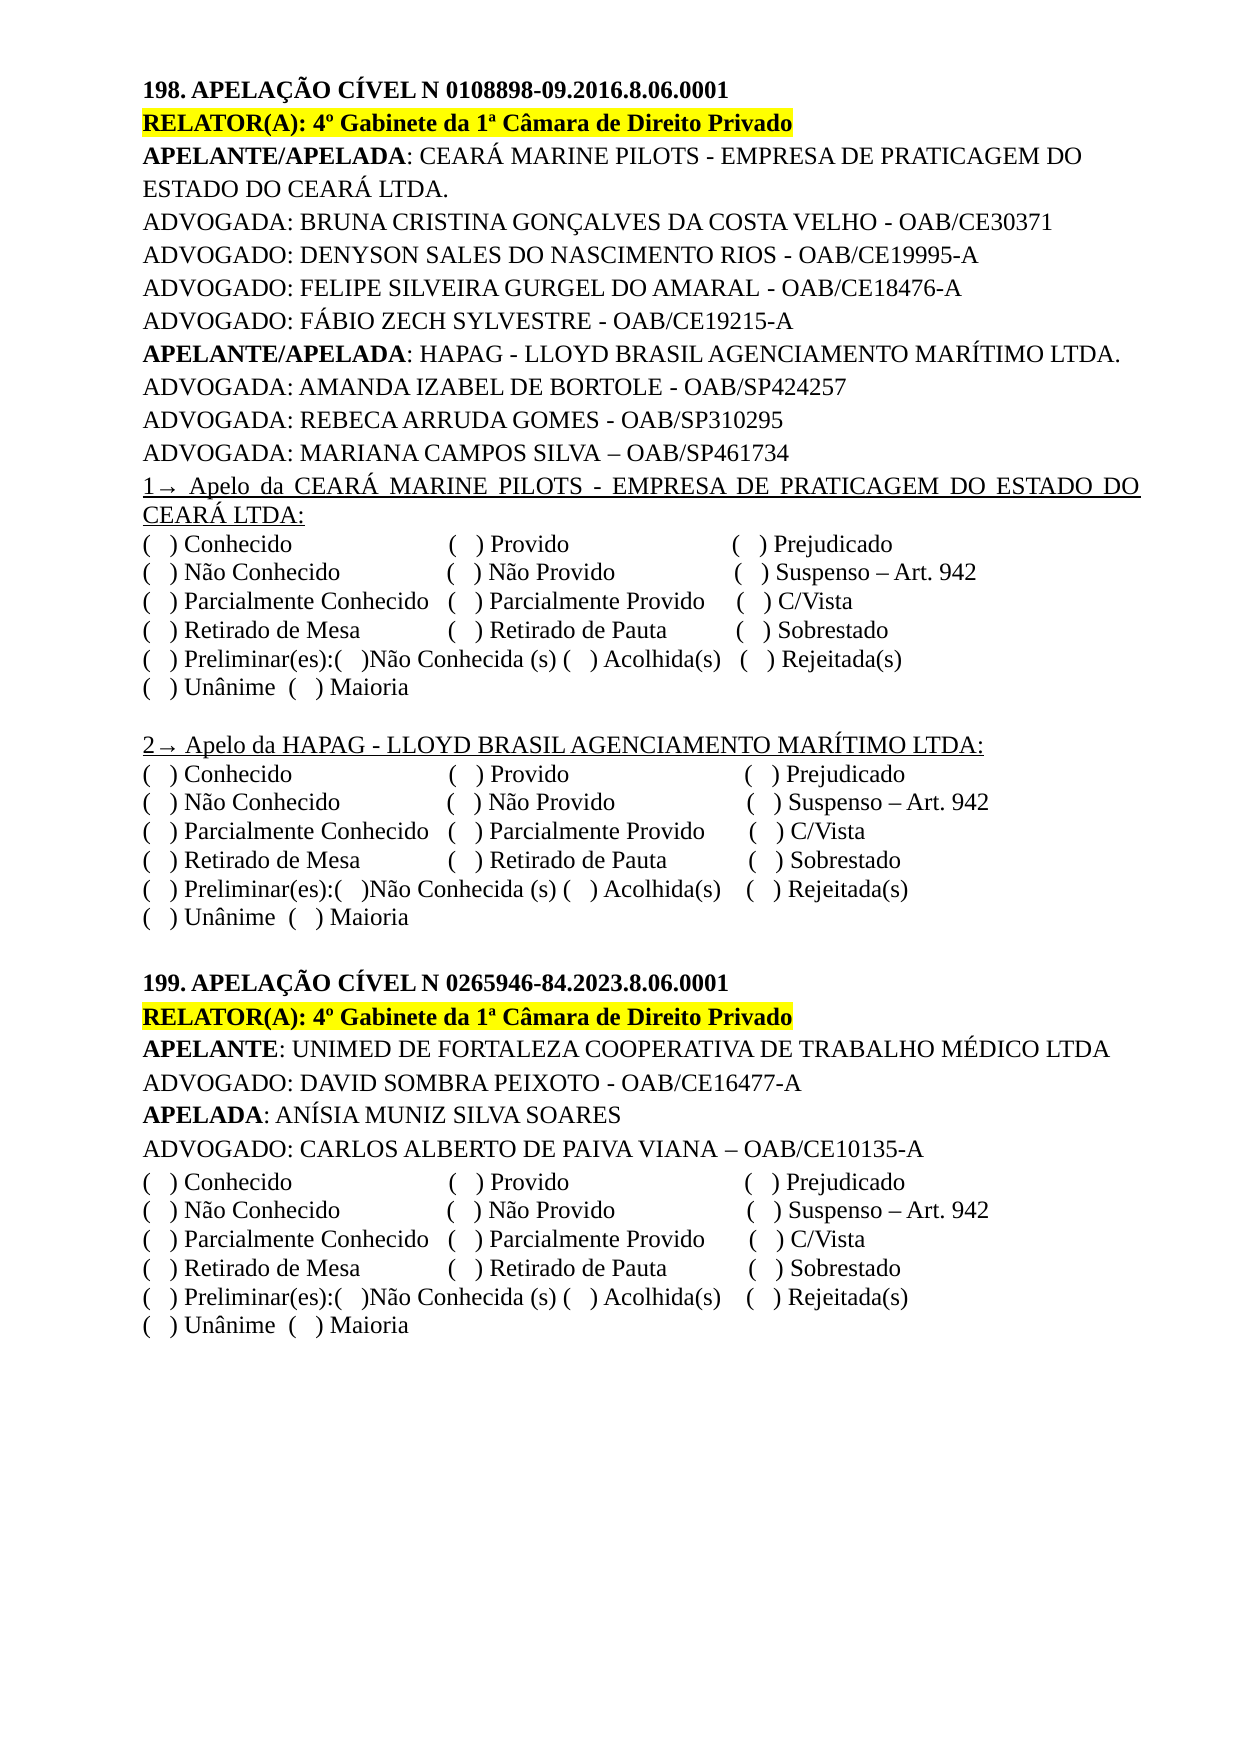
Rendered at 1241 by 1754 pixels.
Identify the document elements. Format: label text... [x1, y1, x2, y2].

text ( ) Preliminar(es):( )Não Conhecida (s) ( ) Acolhida(s) ( ) Rejeitada(s) [142, 874, 1158, 902]
text ( ) Retirado de Mesa ( ) Retirado de Pauta ( ) Sobrestado [142, 845, 1158, 874]
text ( ) Preliminar(es):( )Não Conhecida (s) ( ) Acolhida(s) ( ) Rejeitada(s) [142, 644, 1158, 672]
text ( ) Não Conhecido ( ) Não Provido ( ) Suspenso – Art. 942 [142, 557, 1158, 586]
text ( ) Conhecido ( ) Provido ( ) Prejudicado [142, 1167, 1141, 1195]
text ( ) Parcialmente Conhecido ( ) Parcialmente Provido ( ) C/Vista [142, 816, 1158, 845]
text ( ) Não Conhecido ( ) Não Provido ( ) Suspenso – Art. 942 [142, 787, 1158, 816]
text 1→ Apelo da CEARÁ MARINE PILOTS - EMPRESA DE PRATICAGEM DO ESTADO DO [142, 471, 1141, 496]
text ( ) Unânime ( ) Maioria [142, 1310, 1141, 1339]
text ( ) Não Conhecido ( ) Não Provido ( ) Suspenso – Art. 942 [142, 1195, 1158, 1224]
text ( ) Retirado de Mesa ( ) Retirado de Pauta ( ) Sobrestado [142, 615, 1158, 644]
text CEARÁ LTDA: [142, 497, 1141, 529]
text ( ) Unânime ( ) Maioria 199. APELAÇÃO CÍVEL N 0265946-84.2023.8.06.0001 RELATOR(A): 4º Gabinete da 1ª Câmara de Direito Privado APELANTE: UNIMED DE FORTALEZA COOPERATIVA DE TRABALHO MÉDICO LTDA ADVOGADO: DAVID SOMBRA PEIXOTO - OAB/CE16477-A APELADA: ANÍSIA MUNIZ SILVA SOARES ADVOGADO: CARLOS ALBERTO DE PAIVA VIANA – OAB/CE10135-A [142, 902, 1141, 1162]
text 198. APELAÇÃO CÍVEL N 0108898-09.2016.8.06.0001 RELATOR(A): 4º Gabinete da 1ª Câmara de Direito Privado APELANTE/APELADA: CEARÁ MARINE PILOTS - EMPRESA DE PRATICAGEM DO ESTADO DO CEARÁ LTDA. ADVOGADA: BRUNA CRISTINA GONÇALVES DA COSTA VELHO - OAB/CE30371 ADVOGADO: DENYSON SALES DO NASCIMENTO RIOS - OAB/CE19995-A ADVOGADO: FELIPE SILVEIRA GURGEL DO AMARAL - OAB/CE18476-A ADVOGADO: FÁBIO ZECH SYLVESTRE - OAB/CE19215-A APELANTE/APELADA: HAPAG - LLOYD BRASIL AGENCIAMENTO MARÍTIMO LTDA. ADVOGADA: AMANDA IZABEL DE BORTOLE - OAB/SP424257 ADVOGADA: REBECA ARRUDA GOMES - OAB/SP310295 ADVOGADA: MARIANA CAMPOS SILVA – OAB/SP461734 [142, 75, 1141, 467]
text ( ) Preliminar(es):( )Não Conhecida (s) ( ) Acolhida(s) ( ) Rejeitada(s) [142, 1282, 1158, 1310]
text ( ) Conhecido ( ) Provido ( ) Prejudicado [142, 529, 1141, 557]
text ( ) Retirado de Mesa ( ) Retirado de Pauta ( ) Sobrestado [142, 1253, 1158, 1282]
text 2→ Apelo da HAPAG - LLOYD BRASIL AGENCIAMENTO MARÍTIMO LTDA: [142, 730, 1141, 759]
text ( ) Parcialmente Conhecido ( ) Parcialmente Provido ( ) C/Vista [142, 1224, 1158, 1253]
text ( ) Unânime ( ) Maioria [142, 672, 1158, 701]
text ( ) Conhecido ( ) Provido ( ) Prejudicado [142, 759, 1141, 787]
text ( ) Parcialmente Conhecido ( ) Parcialmente Provido ( ) C/Vista [142, 586, 1158, 615]
